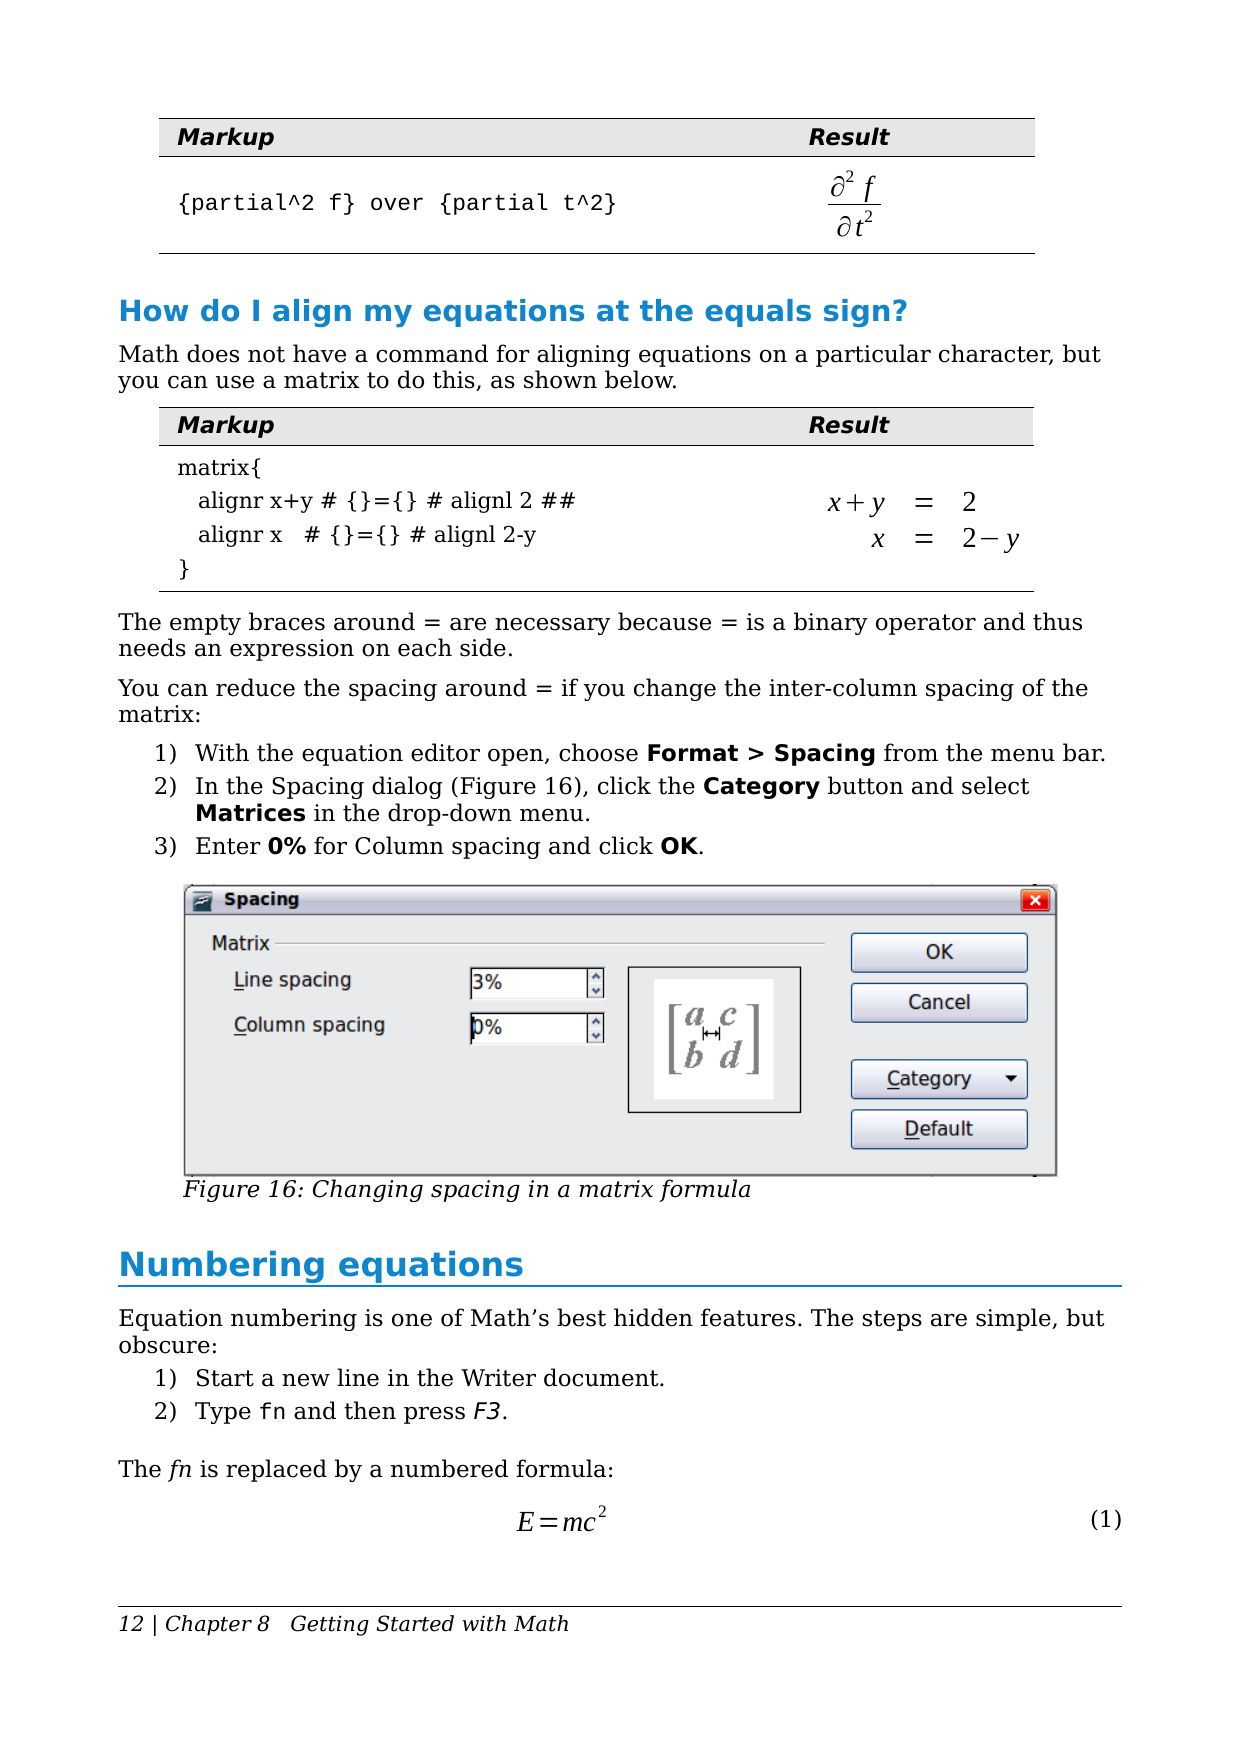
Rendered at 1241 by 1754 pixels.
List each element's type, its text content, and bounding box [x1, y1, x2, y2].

text The fn is replaced by a numbered formula: [118, 1457, 1122, 1483]
list Equation numbering is one of Math’s best hidden features. The steps are simple, but obscure: [118, 1306, 1122, 1359]
subtitle How do I align my equations at the equals sign? [118, 294, 1122, 328]
table_cell [791, 157, 1035, 253]
table_header Result [790, 408, 1033, 445]
table_header Markup [159, 119, 791, 156]
subtitle Numbering equations [118, 1246, 1122, 1285]
table_cell {partial^2 f} over {partial t^2} [159, 157, 791, 253]
table_header [118, 1502, 1010, 1538]
text Math does not have a command for aligning equations on a particular character, but you can use a matrix to do this, as shown below. [118, 341, 1122, 394]
list Type fn and then press F3. [177, 1398, 1122, 1426]
table_header Markup [159, 408, 790, 445]
list In the Spacing dialog (Figure 16), click the Category button and select Matrices in the drop-down menu. [177, 773, 1122, 827]
table_cell [790, 446, 1033, 591]
text Figure 16: Changing spacing in a matrix formula [183, 1177, 1057, 1203]
text The empty braces around = are necessary because = is a binary operator and thus needs an expression on each side. [118, 609, 1122, 662]
text You can reduce the spacing around = if you change the inter-column spacing of the matrix: [118, 675, 1122, 728]
list Start a new line in the Writer document. [177, 1365, 1122, 1392]
table_header Result [791, 119, 1035, 156]
table_header (1) [1010, 1502, 1122, 1538]
picture [183, 884, 1058, 1177]
list Enter 0% for Column spacing and click OK. [177, 833, 1122, 860]
table_cell matrix{ alignr x+y # {}={} # alignl 2 ## alignr x # {}={} # alignl 2-y } [159, 446, 790, 591]
list With the equation editor open, choose Format > Spacing from the menu bar. [177, 741, 1122, 767]
